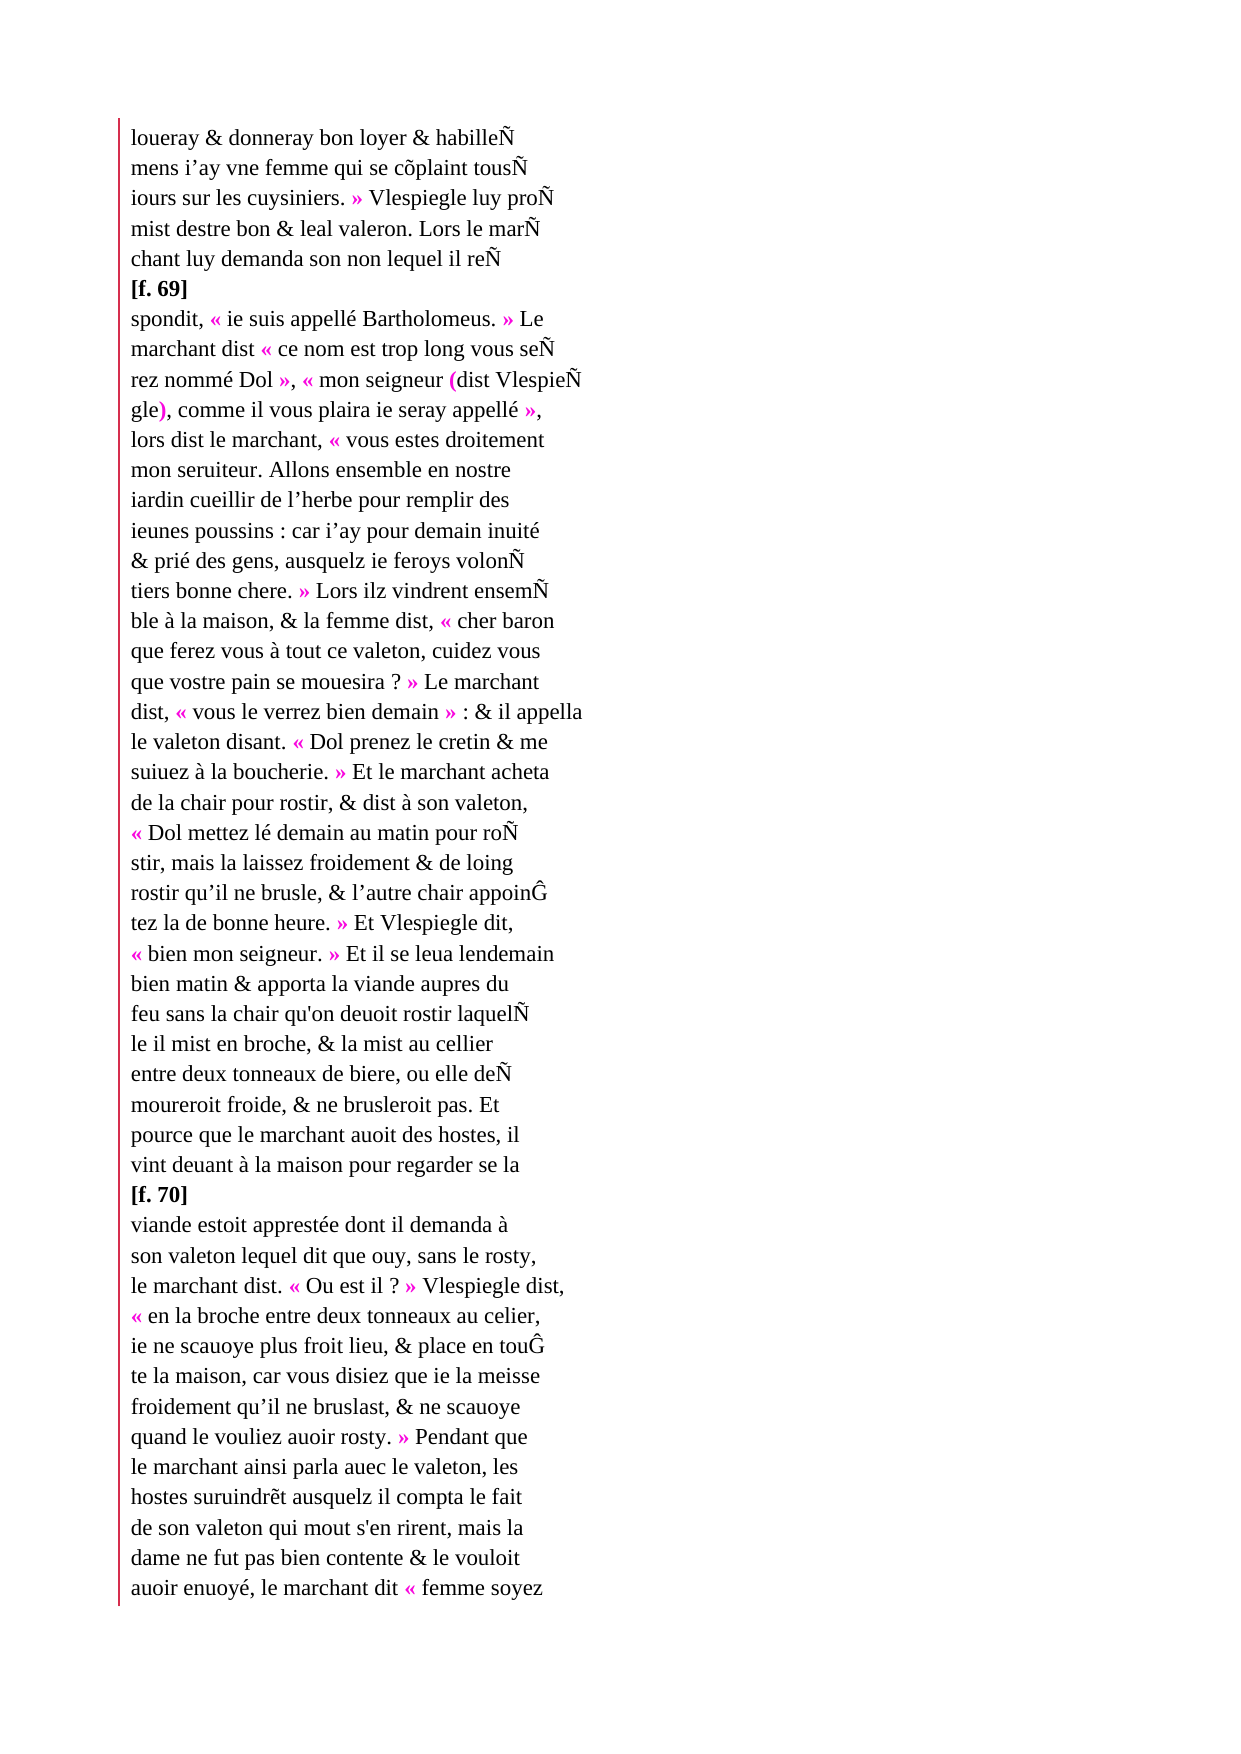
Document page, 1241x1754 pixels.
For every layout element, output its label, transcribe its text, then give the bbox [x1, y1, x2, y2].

text loueray & donneray bon loyer & habilleÑ mens i’ay vne femme qui se cõplaint tousÑ iours sur les cuysiniers. » Vlespiegle luy proÑ mist destre bon & leal valeron. Lors le marÑ chant luy demanda son non lequel il reÑ [f. 69] spondit, « ie suis appellé Bartholomeus. » Le marchant dist « ce nom est trop long vous seÑ rez nommé Dol », « mon seigneur (dist VlespieÑ gle), comme il vous plaira ie seray appellé », lors dist le marchant, « vous estes droitement mon seruiteur. Allons ensemble en nostre iardin cueillir de l’herbe pour remplir des ieunes poussins : car i’ay pour demain inuité & prié des gens, ausquelz ie feroys volonÑ tiers bonne chere. » Lors ilz vindrent ensemÑ ble à la maison, & la femme dist, « cher baron que ferez vous à tout ce valeton, cuidez vous que vostre pain se mouesira ? » Le marchant dist, « vous le verrez bien demain » : & il appella le valeton disant. « Dol prenez le cretin & me suiuez à la boucherie. » Et le marchant acheta de la chair pour rostir, & dist à son valeton, « Dol mettez lé demain au matin pour roÑ stir, mais la laissez froidement & de loing rostir qu’il ne brusle, & l’autre chair appoinĜ tez la de bonne heure. » Et Vlespiegle dit, « bien mon seigneur. » Et il se leua lendemain bien matin & apporta la viande aupres du feu sans la chair qu'on deuoit rostir laquelÑ le il mist en broche, & la mist au cellier entre deux tonneaux de biere, ou elle deÑ moureroit froide, & ne brusleroit pas. Et pource que le marchant auoit des hostes, il vint deuant à la maison pour regarder se la [f. 70] viande estoit apprestée dont il demanda à son valeton lequel dit que ouy, sans le rosty, le marchant dist. « Ou est il ? » Vlespiegle dist, « en la broche entre deux tonneaux au celier, ie ne scauoye plus froit lieu, & place en touĜ te la maison, car vous disiez que ie la meisse froidement qu’il ne bruslast, & ne scauoye quand le vouliez auoir rosty. » Pendant que le marchant ainsi parla auec le valeton, les hostes suruindrẽt ausquelz il compta le fait de son valeton qui mout s'en rirent, mais la dame ne fut pas bien contente & le vouloit auoir enuoyé, le marchant dit « femme soyez [120, 118, 1122, 1606]
